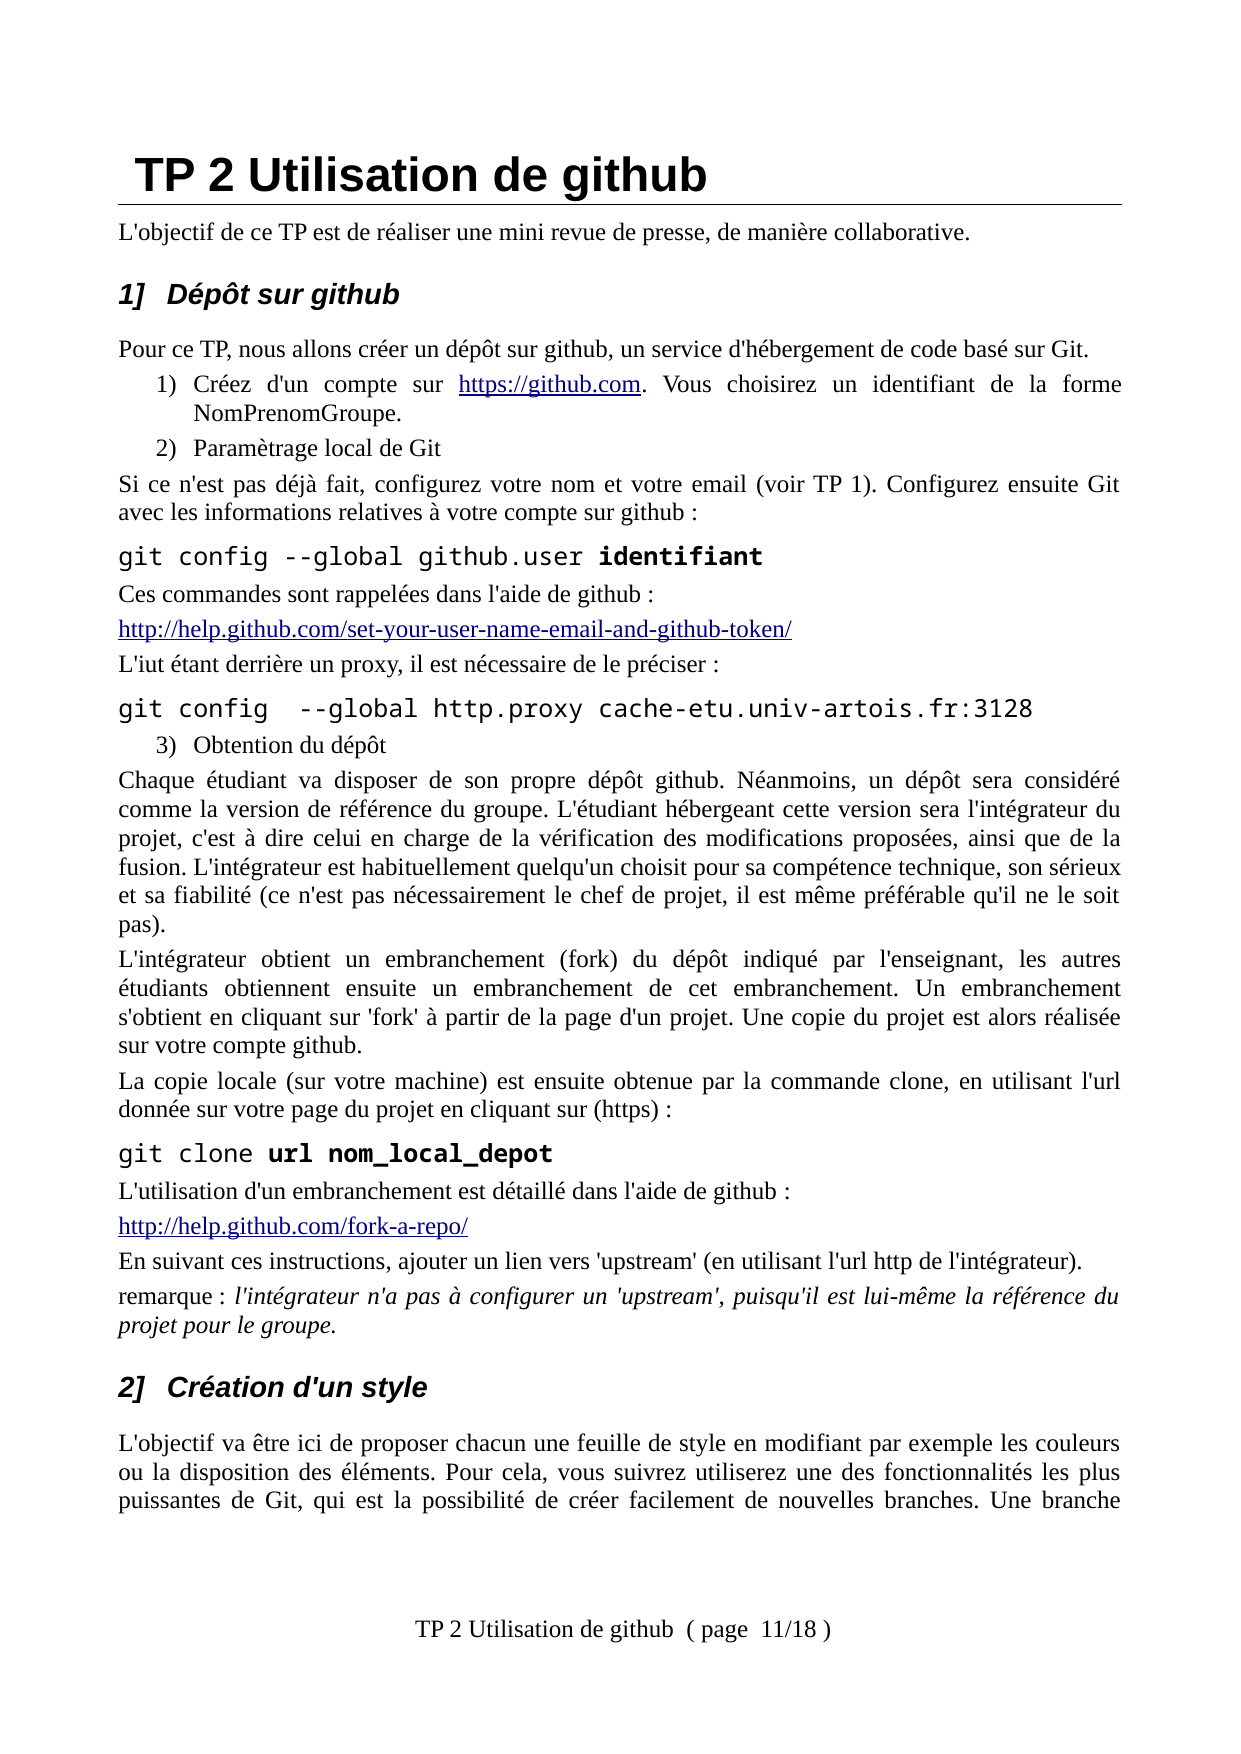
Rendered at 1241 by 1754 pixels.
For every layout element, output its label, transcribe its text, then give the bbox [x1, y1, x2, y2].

text Chaque étudiant va disposer de son propre dépôt github. Néanmoins, un dépôt sera considéré comme la version de référence du groupe. L'étudiant hébergeant cette version sera l'intégrateur du projet, c'est à dire celui en charge de la vérification des modifications proposées, ainsi que de la fusion. L'intégrateur est habituellement quelqu'un choisit pour sa compétence technique, son sérieux et sa fiabilité (ce n'est pas nécessairement le chef de projet, il est même préférable qu'il ne le soit pas). [118, 765, 1122, 938]
text http://help.github.com/fork-a-repo/ [118, 1211, 1122, 1240]
list Créez d'un compte sur https://github.com. Vous choisirez un identifiant de la forme NomPrenomGroupe. [156, 369, 1122, 427]
text L'objectif va être ici de proposer chacun une feuille de style en modifiant par exemple les couleurs ou la disposition des éléments. Pour cela, vous suivrez utiliserez une des fonctionnalités les plus puissantes de Git, qui est la possibilité de créer facilement de nouvelles branches. Une branche [118, 1428, 1122, 1514]
text En suivant ces instructions, ajouter un lien vers 'upstream' (en utilisant l'url http de l'intégrateur). [118, 1246, 1122, 1275]
subtitle Dépôt sur github [118, 277, 1122, 310]
text git config --global github.user identifiant [118, 539, 1122, 573]
text Si ce n'est pas déjà fait, configurez votre nom et votre email (voir TP 1). Configurez ensuite Git avec les informations relatives à votre compte sur github : [118, 469, 1122, 526]
text git clone url nom_local_depot [118, 1136, 1122, 1170]
text L'objectif de ce TP est de réaliser une mini revue de presse, de manière collaborative. [118, 217, 1122, 245]
text Ces commandes sont rappelées dans l'aide de github : [118, 579, 1122, 607]
subtitle TP 2 Utilisation de github [118, 143, 1122, 204]
text L'utilisation d'un embranchement est détaillé dans l'aide de github : [118, 1176, 1122, 1204]
text Pour ce TP, nous allons créer un dépôt sur github, un service d'hébergement de code basé sur Git. [118, 334, 1122, 363]
text L'iut étant derrière un proxy, il est nécessaire de le préciser : [118, 649, 1122, 678]
text remarque : l'intégrateur n'a pas à configurer un 'upstream', puisqu'il est lui-même la référence du projet pour le groupe. [118, 1281, 1122, 1339]
text git config --global http.proxy cache-etu.univ-artois.fr:3128 [118, 690, 1122, 724]
text La copie locale (sur votre machine) est ensuite obtenue par la commande clone, en utilisant l'url donnée sur votre page du projet en cliquant sur (https) : [118, 1066, 1122, 1123]
text http://help.github.com/set-your-user-name-email-and-github-token/ [118, 614, 1122, 643]
subtitle Création d'un style [118, 1370, 1122, 1404]
list Obtention du dépôt [156, 730, 1122, 759]
text L'intégrateur obtient un embranchement (fork) du dépôt indiqué par l'enseignant, les autres étudiants obtiennent ensuite un embranchement de cet embranchement. Un embranchement s'obtient en cliquant sur 'fork' à partir de la page d'un projet. Une copie du projet est alors réalisée sur votre compte github. [118, 944, 1122, 1059]
list Paramètrage local de Git [156, 433, 1122, 462]
